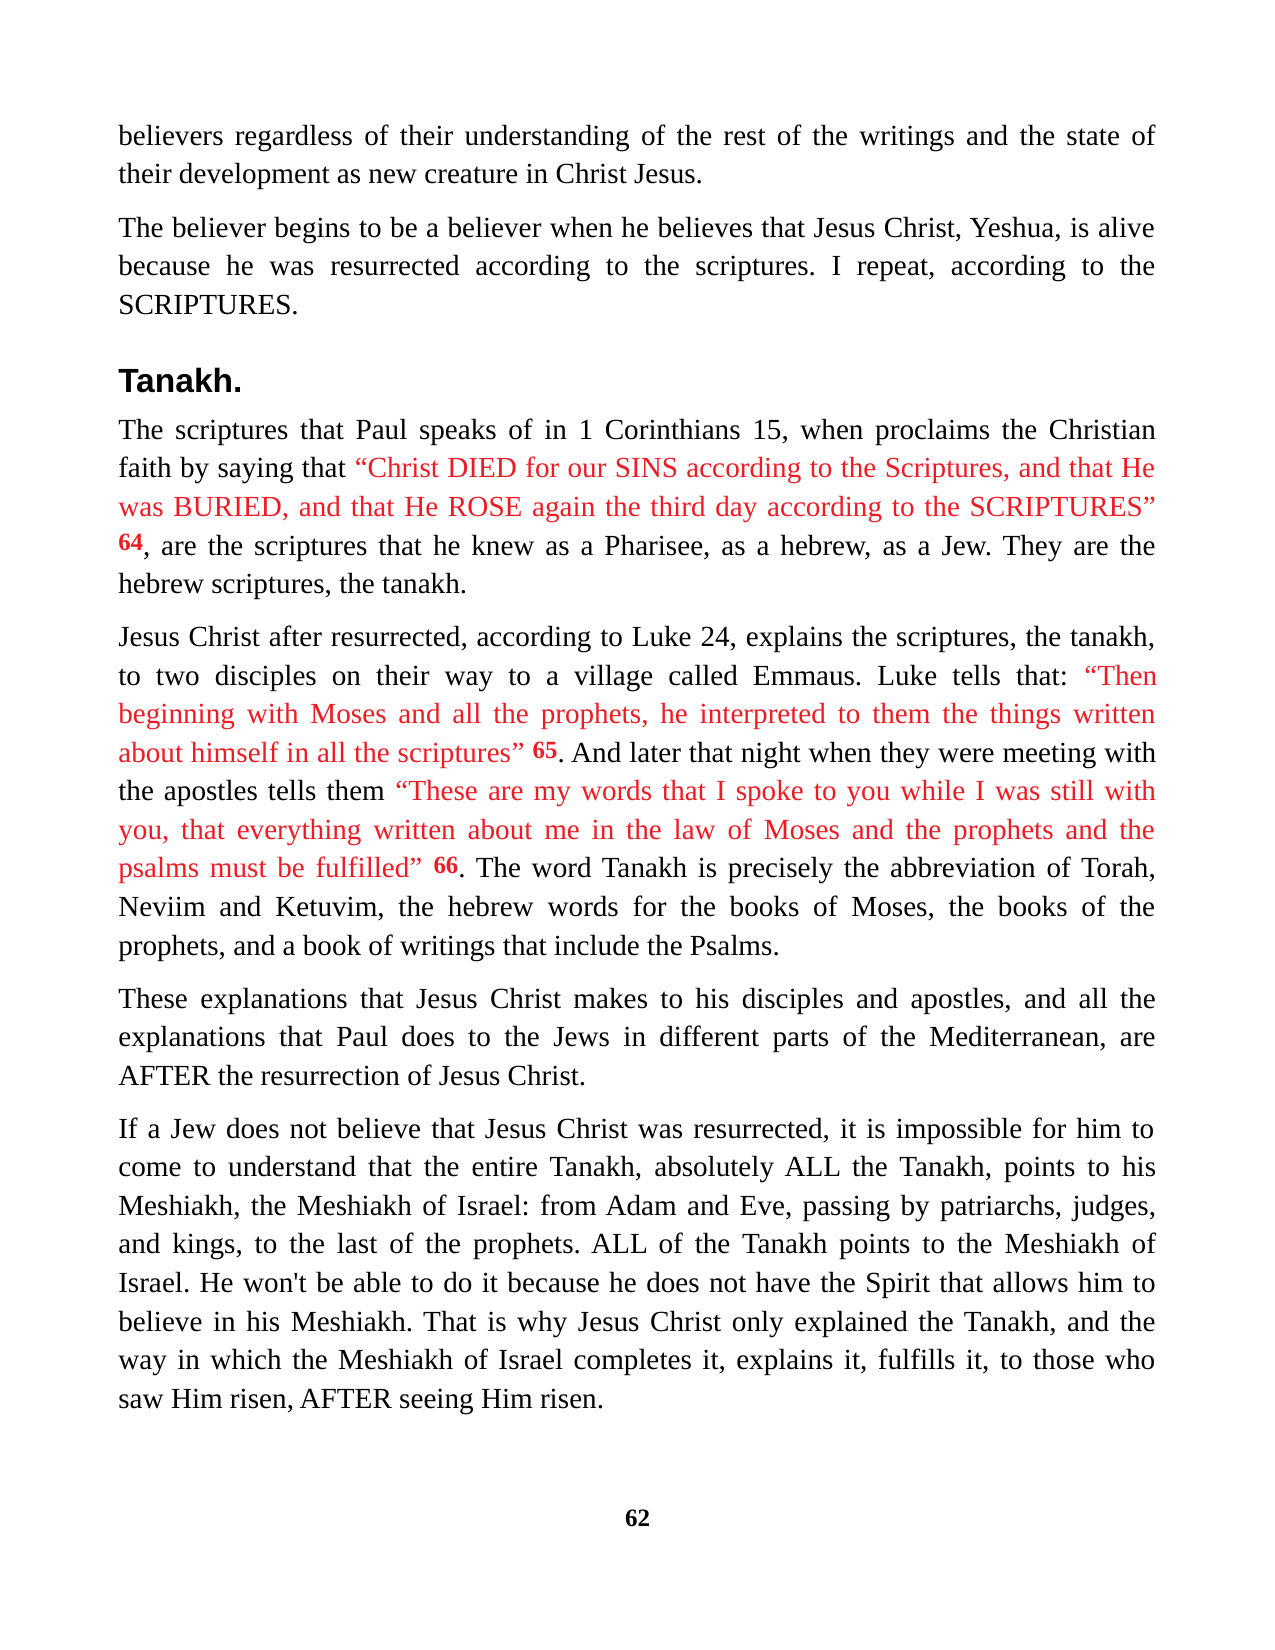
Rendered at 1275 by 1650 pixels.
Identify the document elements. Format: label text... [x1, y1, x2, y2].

text Jesus Christ after resurrected, according to Luke 24, explains the scriptures, the tanakh, to two disciples on their way to a village called Emmaus. Luke tells that: “Then beginning with Moses and all the prophets, he interpreted to them the things written about himself in all the scriptures” . And later that night when they were meeting with the apostles tells them “These are my words that I spoke to you while I was still with you, that everything written about me in the law of Moses and the prophets and the psalms must be fulfilled” . The word Tanakh is precisely the abbreviation of Torah, Neviim and Ketuvim, the hebrew words for the books of Moses, the books of the prophets, and a book of writings that include the Psalms. [118, 619, 1157, 961]
text These explanations that Jesus Christ makes to his disciples and apostles, and all the explanations that Paul does to the Jews in different parts of the Mediterranean, are AFTER the resurrection of Jesus Christ. [118, 981, 1157, 1091]
text believers regardless of their understanding of the rest of the writings and the state of their development as new creature in Christ Jesus. [118, 118, 1157, 190]
text The believer begins to be a believer when he believes that Jesus Christ, Yeshua, is alive because he was resurrected according to the scriptures. I repeat, according to the SCRIPTURES. [118, 210, 1157, 320]
subtitle Tanakh. [118, 361, 1157, 399]
text The scriptures that Paul speaks of in 1 Corinthians 15, when proclaims the Christian faith by saying that “Christ DIED for our SINS according to the Scriptures, and that He was BURIED, and that He ROSE again the third day according to the SCRIPTURES” , are the scriptures that he knew as a Pharisee, as a hebrew, as a Jew. They are the hebrew scriptures, the tanakh. [118, 412, 1157, 600]
text If a Jew does not believe that Jesus Christ was resurrected, it is impossible for him to come to understand that the entire Tanakh, absolutely ALL the Tanakh, points to his Meshiakh, the Meshiakh of Israel: from Adam and Eve, passing by patriarchs, judges, and kings, to the last of the prophets. ALL of the Tanakh points to the Meshiakh of Israel. He won't be able to do it because he does not have the Spirit that allows him to believe in his Meshiakh. That is why Jesus Christ only explained the Tanakh, and the way in which the Meshiakh of Israel completes it, explains it, fulfills it, to those who saw Him risen, AFTER seeing Him risen. [118, 1111, 1157, 1414]
